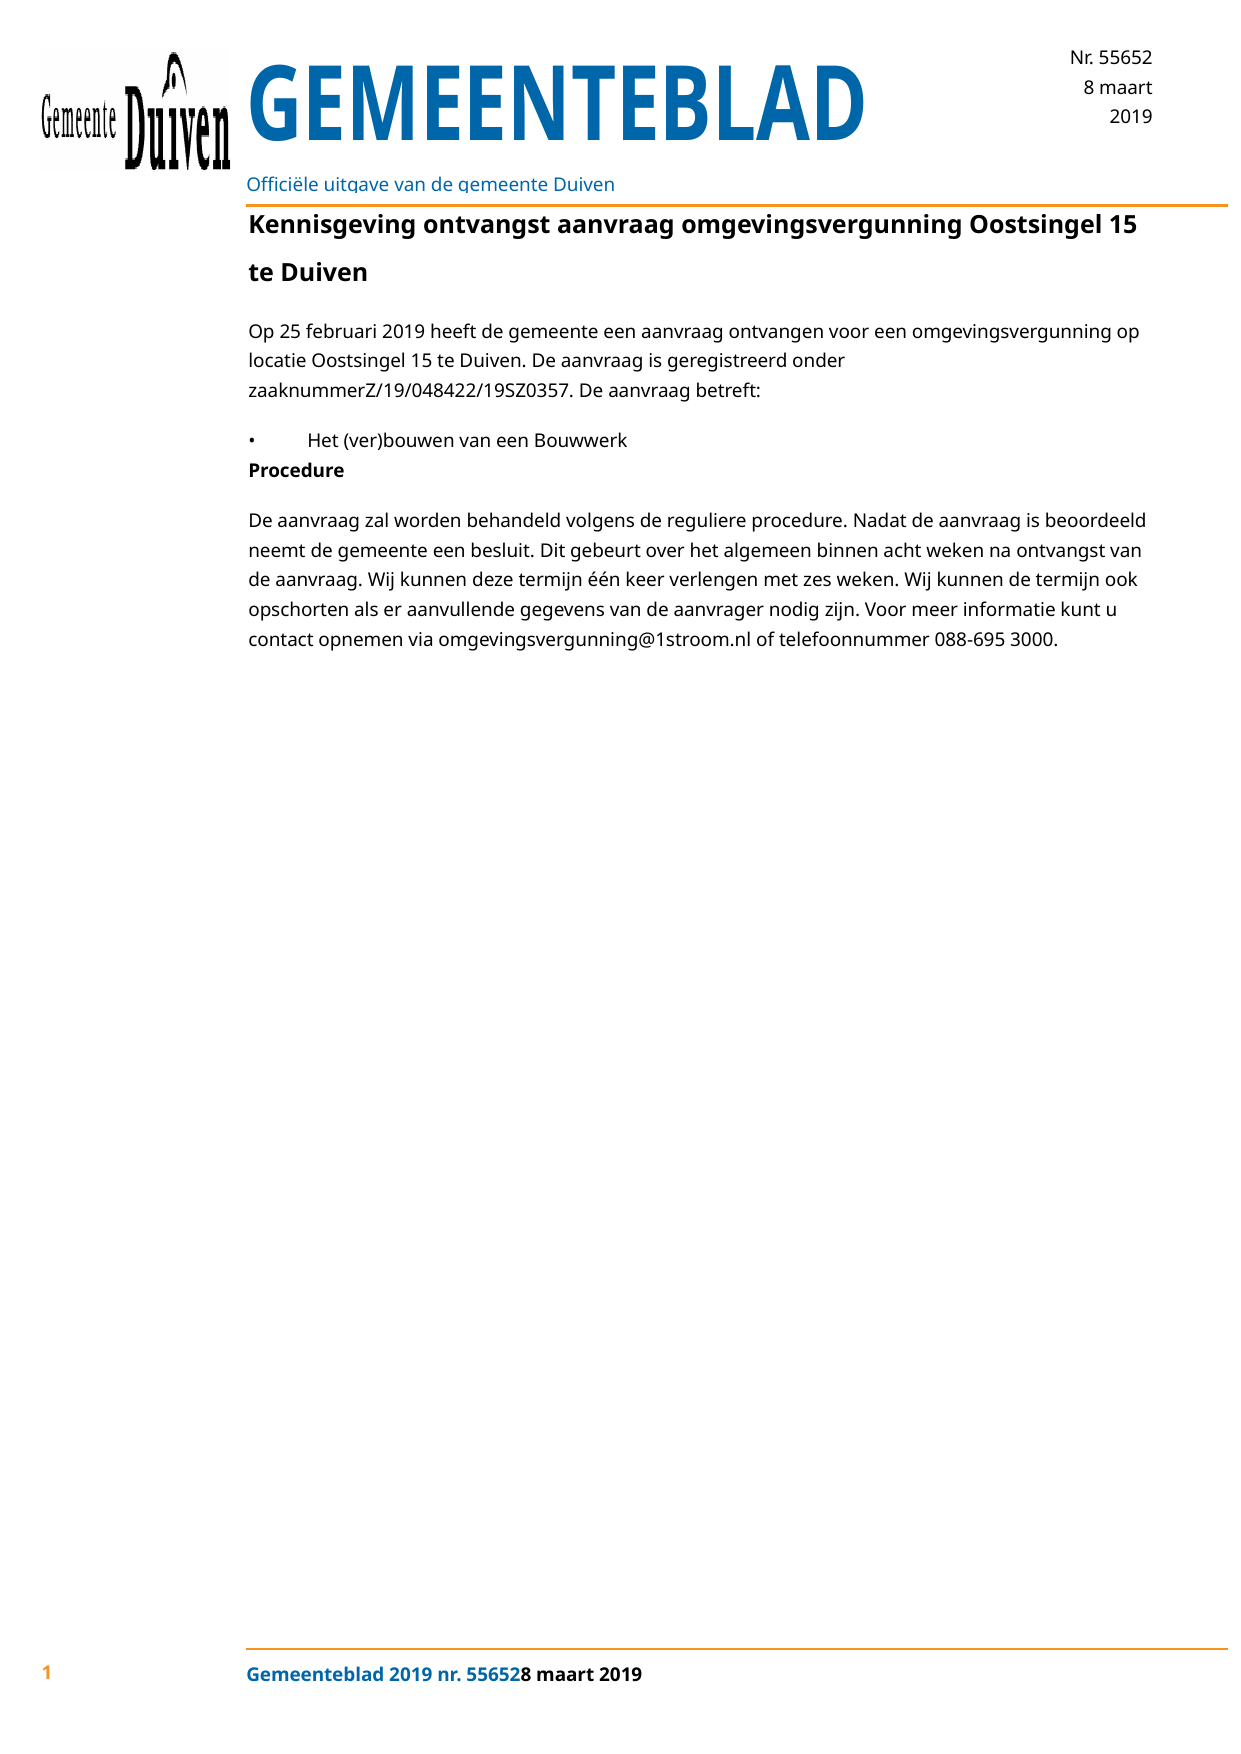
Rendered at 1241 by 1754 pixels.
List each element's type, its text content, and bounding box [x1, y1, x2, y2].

text De aanvraag zal worden behandeld volgens de reguliere procedure. Nadat de aanvraag is beoordeeld neemt de gemeente een besluit. Dit gebeurt over het algemeen binnen acht weken na ontvangst van de aanvraag. Wij kunnen deze termijn één keer verlengen met zes weken. Wij kunnen de termijn ook opschorten als er aanvullende gegevens van de aanvrager nodig zijn. Voor meer informatie kunt u contact opnemen via omgevingsvergunning@1stroom.nl of telefoonnummer 088-695 3000. [248, 507, 1152, 652]
picture [41, 47, 231, 172]
text Kennisgeving ontvangst aanvraag omgevingsvergunning Oostsingel 15 te Duiven [248, 207, 1152, 288]
list Het (ver)bouwen van een Bouwwerk [248, 427, 1152, 453]
text Op 25 februari 2019 heeft de gemeente een aanvraag ontvangen voor een omgevingsvergunning op locatie Oostsingel 15 te Duiven. De aanvraag is geregistreerd onder zaaknummerZ/19/048422/19SZ0357. De aanvraag betreft: [248, 318, 1152, 403]
text Procedure [248, 457, 1152, 483]
